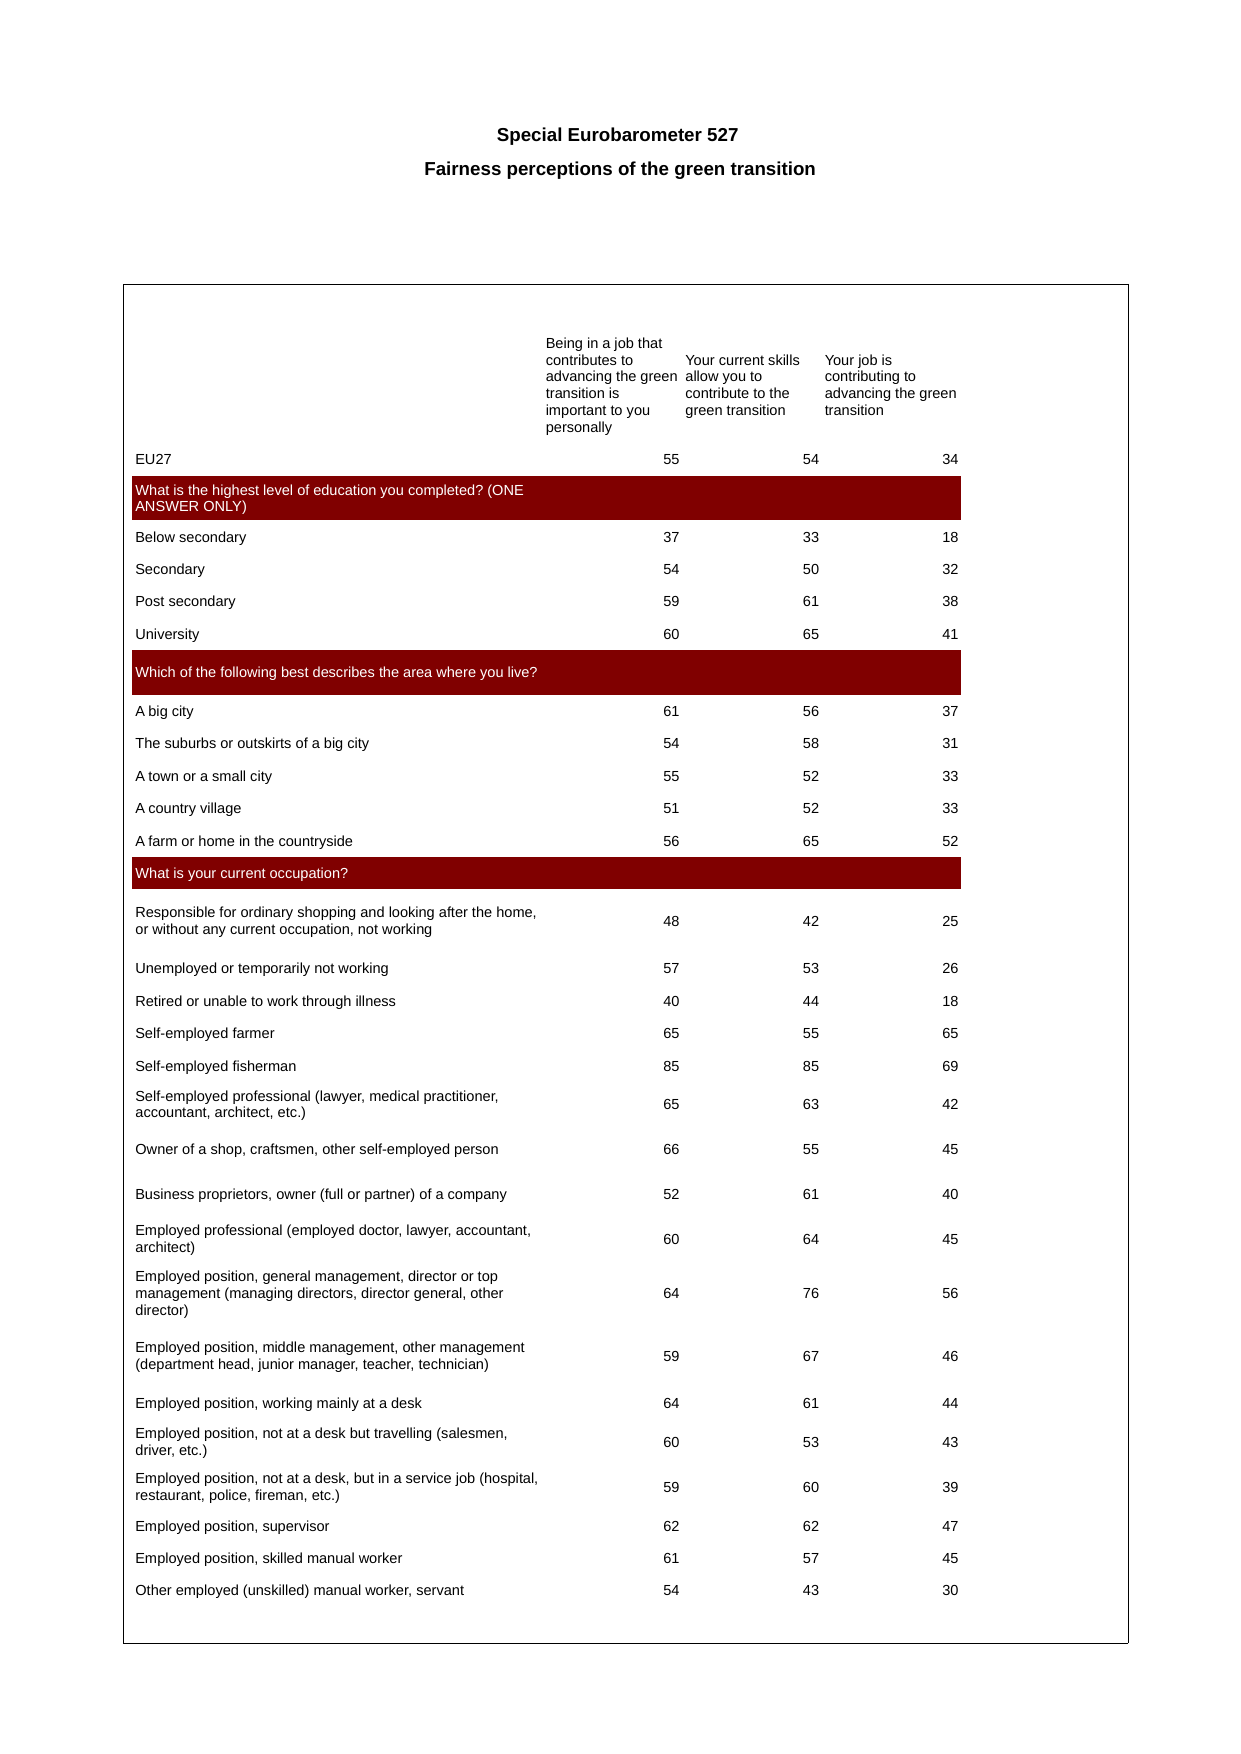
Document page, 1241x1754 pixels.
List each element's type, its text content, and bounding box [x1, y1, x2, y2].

table_cell Employed position, not at a desk, but in a service job (hospital, restaurant, police, fireman, etc.) [132, 1465, 543, 1509]
table_cell 53 [682, 1420, 822, 1464]
table_cell 51 [543, 792, 682, 824]
table_cell 34 [822, 443, 961, 476]
table_cell Employed position, general management, director or top management (managing directors, director general, other director) [132, 1261, 543, 1324]
table_cell A country village [132, 792, 543, 824]
table_cell 46 [822, 1324, 961, 1387]
table_cell 64 [543, 1261, 682, 1324]
table_cell 60 [543, 1420, 682, 1464]
table_cell Owner of a shop, craftsmen, other self-employed person [132, 1127, 543, 1172]
table_cell Self-employed fisherman [132, 1049, 543, 1082]
table_cell 65 [682, 825, 822, 857]
table_cell 45 [822, 1127, 961, 1172]
table_cell 60 [682, 1465, 822, 1509]
table_cell 60 [543, 618, 682, 650]
table_cell Responsible for ordinary shopping and looking after the home, or without any current occupation, not working [132, 889, 543, 952]
table_cell [822, 476, 961, 520]
table_cell 18 [822, 985, 961, 1017]
table_cell 33 [822, 792, 961, 824]
table_cell Self-employed farmer [132, 1017, 543, 1049]
table_cell What is the highest level of education you completed? (ONE ANSWER ONLY) [132, 476, 543, 520]
table_cell Employed position, working mainly at a desk [132, 1387, 543, 1419]
table_cell 58 [682, 727, 822, 760]
table_cell Below secondary [132, 520, 543, 553]
table_cell Employed position, not at a desk but travelling (salesmen, driver, etc.) [132, 1420, 543, 1464]
table_cell 44 [682, 985, 822, 1017]
table_cell 61 [682, 585, 822, 618]
table_cell 52 [543, 1172, 682, 1216]
table_cell 56 [543, 825, 682, 857]
table_cell A farm or home in the countryside [132, 825, 543, 857]
table_cell Employed position, supervisor [132, 1509, 543, 1542]
table_cell [543, 857, 682, 889]
table_cell 42 [682, 889, 822, 952]
table_cell 62 [543, 1509, 682, 1542]
table_cell [822, 857, 961, 889]
table_cell Other employed (unskilled) manual worker, servant [132, 1574, 543, 1607]
table_cell Employed position, middle management, other management (department head, junior manager, teacher, technician) [132, 1324, 543, 1387]
table_cell 45 [822, 1216, 961, 1261]
table_cell 59 [543, 585, 682, 618]
table_cell 54 [543, 553, 682, 585]
table_cell 67 [682, 1324, 822, 1387]
table_cell 64 [543, 1387, 682, 1419]
table_cell 66 [543, 1127, 682, 1172]
table_cell 18 [822, 520, 961, 553]
table_header Your current skills allow you to contribute to the green transition [682, 326, 822, 443]
table_header Your job is contributing to advancing the green transition [822, 326, 961, 443]
table_cell 63 [682, 1082, 822, 1127]
table_cell 64 [682, 1216, 822, 1261]
table_cell Retired or unable to work through illness [132, 985, 543, 1017]
table_cell [543, 476, 682, 520]
table_cell 85 [682, 1049, 822, 1082]
table_cell Employed position, skilled manual worker [132, 1542, 543, 1574]
table_cell 48 [543, 889, 682, 952]
table_cell 62 [682, 1509, 822, 1542]
table_cell EU27 [132, 443, 543, 476]
table_cell Secondary [132, 553, 543, 585]
table_cell The suburbs or outskirts of a big city [132, 727, 543, 760]
table_cell 30 [822, 1574, 961, 1607]
table_cell A big city [132, 695, 543, 727]
table_cell 52 [682, 760, 822, 792]
table_cell 40 [822, 1172, 961, 1216]
table_cell 65 [682, 618, 822, 650]
table_cell 26 [822, 952, 961, 984]
table_cell 52 [682, 792, 822, 824]
table_cell 25 [822, 889, 961, 952]
table_cell 54 [543, 727, 682, 760]
table_cell 85 [543, 1049, 682, 1082]
table_cell 32 [822, 553, 961, 585]
table_cell [822, 650, 961, 695]
table_cell 57 [682, 1542, 822, 1574]
table_cell 65 [543, 1017, 682, 1049]
table_cell 55 [682, 1127, 822, 1172]
table_cell 33 [822, 760, 961, 792]
table_cell 40 [543, 985, 682, 1017]
table_cell 47 [822, 1509, 961, 1542]
table_cell 55 [543, 760, 682, 792]
table_cell 43 [682, 1574, 822, 1607]
table_cell A town or a small city [132, 760, 543, 792]
table_cell 52 [822, 825, 961, 857]
table_cell 56 [822, 1261, 961, 1324]
table_header [132, 326, 543, 443]
table_cell Self-employed professional (lawyer, medical practitioner, accountant, architect, etc.) [132, 1082, 543, 1127]
table_cell 65 [543, 1082, 682, 1127]
table_cell 57 [543, 952, 682, 984]
table_cell 42 [822, 1082, 961, 1127]
table_cell 50 [682, 553, 822, 585]
table_cell Business proprietors, owner (full or partner) of a company [132, 1172, 543, 1216]
table_cell 59 [543, 1465, 682, 1509]
table_cell 33 [682, 520, 822, 553]
table_cell 60 [543, 1216, 682, 1261]
table_cell 37 [543, 520, 682, 553]
table_cell [682, 857, 822, 889]
table_cell 45 [822, 1542, 961, 1574]
table_cell 61 [682, 1387, 822, 1419]
table_cell [682, 476, 822, 520]
table_cell 69 [822, 1049, 961, 1082]
table_cell 76 [682, 1261, 822, 1324]
table_cell 61 [543, 1542, 682, 1574]
table_cell What is your current occupation? [132, 857, 543, 889]
table_cell [682, 650, 822, 695]
table_cell 61 [543, 695, 682, 727]
table_cell 44 [822, 1387, 961, 1419]
table_cell Employed professional (employed doctor, lawyer, accountant, architect) [132, 1216, 543, 1261]
table_cell 54 [682, 443, 822, 476]
table_cell [543, 650, 682, 695]
table_cell 43 [822, 1420, 961, 1464]
table_cell University [132, 618, 543, 650]
table_cell 65 [822, 1017, 961, 1049]
table_cell 41 [822, 618, 961, 650]
table_cell 39 [822, 1465, 961, 1509]
table_cell 56 [682, 695, 822, 727]
table_cell 31 [822, 727, 961, 760]
table_cell Post secondary [132, 585, 543, 618]
table_cell 59 [543, 1324, 682, 1387]
table_cell 55 [682, 1017, 822, 1049]
table_cell 37 [822, 695, 961, 727]
table_cell Which of the following best describes the area where you live? [132, 650, 543, 695]
table_cell 55 [543, 443, 682, 476]
table_cell 53 [682, 952, 822, 984]
table_cell 61 [682, 1172, 822, 1216]
table_cell 38 [822, 585, 961, 618]
table_cell Unemployed or temporarily not working [132, 952, 543, 984]
table_cell 54 [543, 1574, 682, 1607]
table_header Being in a job that contributes to advancing the green transition is important to you personally [543, 326, 682, 443]
